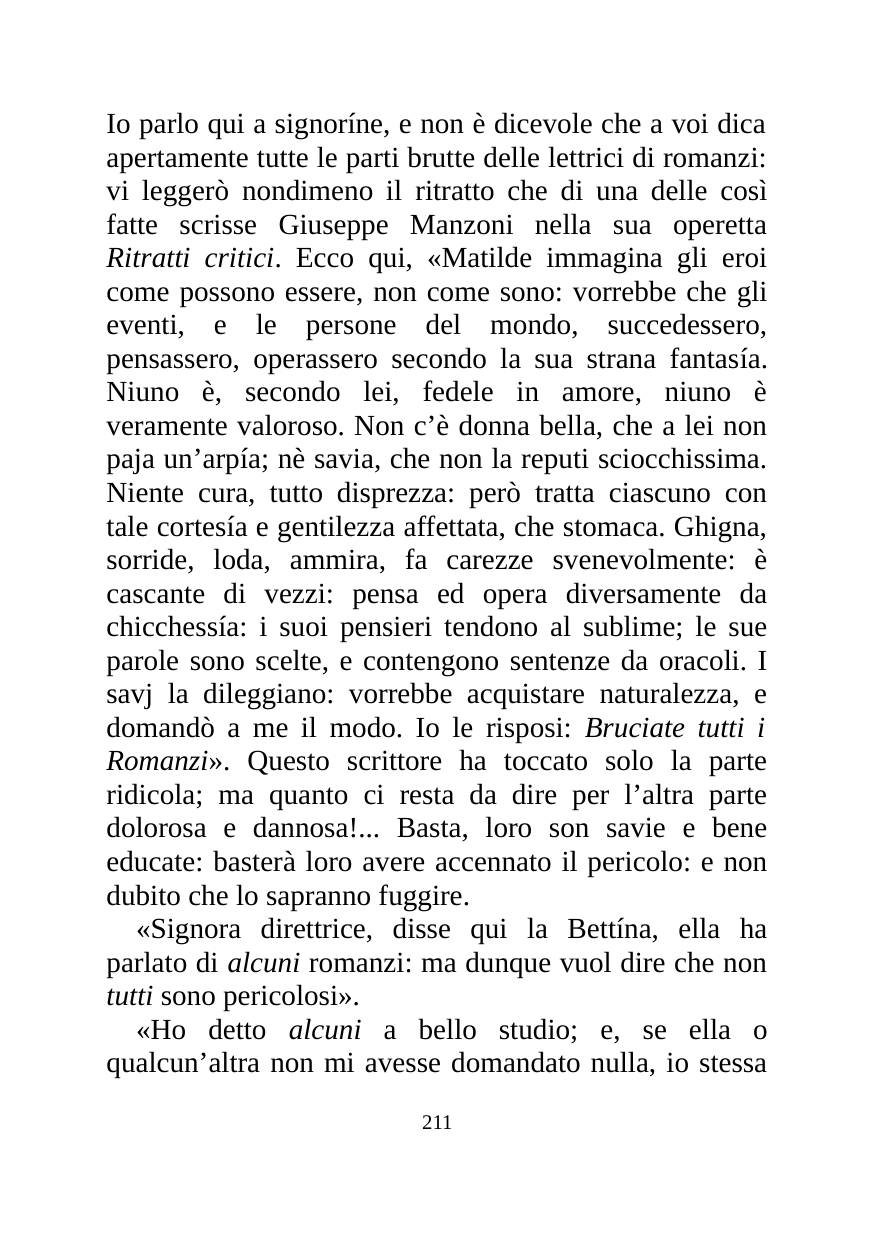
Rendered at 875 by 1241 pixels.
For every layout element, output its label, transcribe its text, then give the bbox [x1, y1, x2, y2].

text Io parlo qui a signoríne, e non è dicevole che a voi dica apertamente tutte le parti brutte delle lettrici di romanzi: vi leggerò nondimeno il ritratto che di una delle così fatte scrisse Giuseppe Manzoni nella sua operetta Ritratti critici. Ecco qui, «Matilde immagina gli eroi come possono essere, non come sono: vorrebbe che gli eventi, e le persone del mondo, succedessero, pensassero, operassero secondo la sua strana fantasía. Niuno è, secondo lei, fedele in amore, niuno è veramente valoroso. Non c’è donna bella, che a lei non paja un’arpía; nè savia, che non la reputi sciocchissima. Niente cura, tutto disprezza: però tratta ciascuno con tale cortesía e gentilezza affettata, che stomaca. Ghigna, sorride, loda, ammira, fa carezze svenevolmente: è cascante di vezzi: pensa ed opera diversamente da chicchessía: i suoi pensieri tendono al sublime; le sue parole sono scelte, e contengono sentenze da oracoli. I savj la dileggiano: vorrebbe acquistare naturalezza, e domandò a me il modo. Io le risposi: Bruciate tutti i Romanzi». Questo scrittore ha toccato solo la parte ridicola; ma quanto ci resta da dire per l’altra parte dolorosa e dannosa!... Basta, loro son savie e bene educate: basterà loro avere accennato il pericolo: e non dubito che lo sapranno fuggire. [106, 106, 768, 911]
text «Ho detto alcuni a bello studio; e, se ella o qualcun’altra non mi avesse domandato nulla, io stessa [106, 1012, 768, 1079]
text «Signora direttrice, disse qui la Bettína, ella ha parlato di alcuni romanzi: ma dunque vuol dire che non tutti sono pericolosi». [106, 911, 768, 1012]
